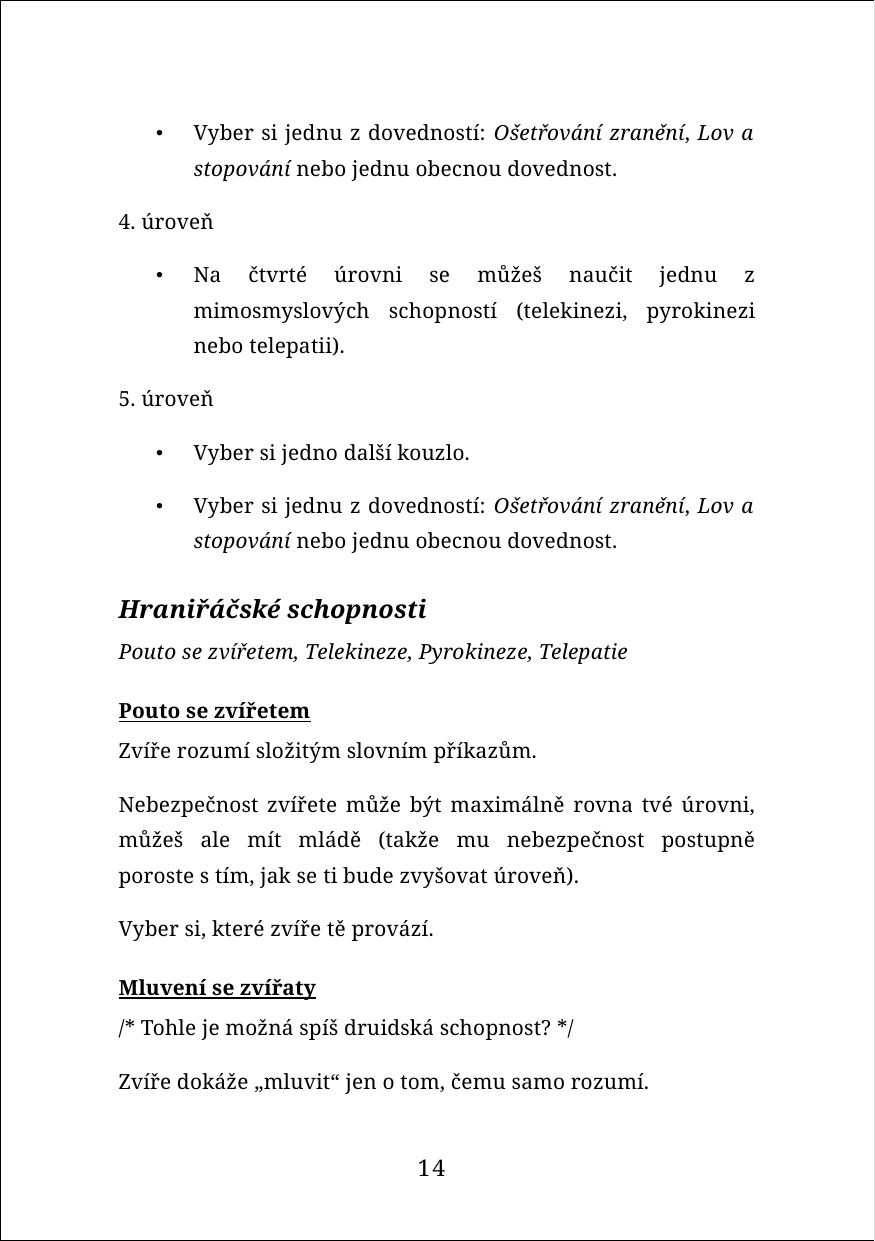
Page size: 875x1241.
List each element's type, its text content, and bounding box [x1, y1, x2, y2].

text 5. úroveň [118, 384, 756, 413]
text Zvíře rozumí složitým slovním příkazům. [118, 737, 756, 765]
list Vyber si jedno další kouzlo. [156, 438, 756, 466]
text 4. úroveň [118, 207, 756, 235]
subtitle Hraniřáčské schopnosti [118, 591, 756, 626]
list Vyber si jednu z dovedností: Ošetřování zranění, Lov a stopování nebo jednu obecnou dovednost. [156, 118, 756, 182]
text Zvíře dokáže „mluvit“ jen o tom, čemu samo rozumí. [118, 1067, 756, 1095]
list Vyber si jednu z dovedností: Ošetřování zranění, Lov a stopování nebo jednu obecnou dovednost. [156, 491, 756, 555]
subtitle Pouto se zvířetem [118, 696, 756, 725]
subtitle Mluvení se zvířaty [118, 973, 756, 1002]
text Pouto se zvířetem, Telekineze, Pyrokineze, Telepatie [118, 637, 756, 666]
text /* Tohle je možná spíš druidská schopnost? */ [118, 1013, 756, 1042]
text Vyber si, které zvíře tě provází. [118, 914, 756, 943]
text Nebezpečnost zvířete může být maximálně rovna tvé úrovni, můžeš ale mít mládě (takže mu nebezpečnost postupně poroste s tím, jak se ti bude zvyšovat úroveň). [118, 790, 756, 889]
list Na čtvrté úrovni se můžeš naučit jednu z mimosmyslových schopností (telekinezi, pyrokinezi nebo telepatii). [156, 260, 756, 360]
